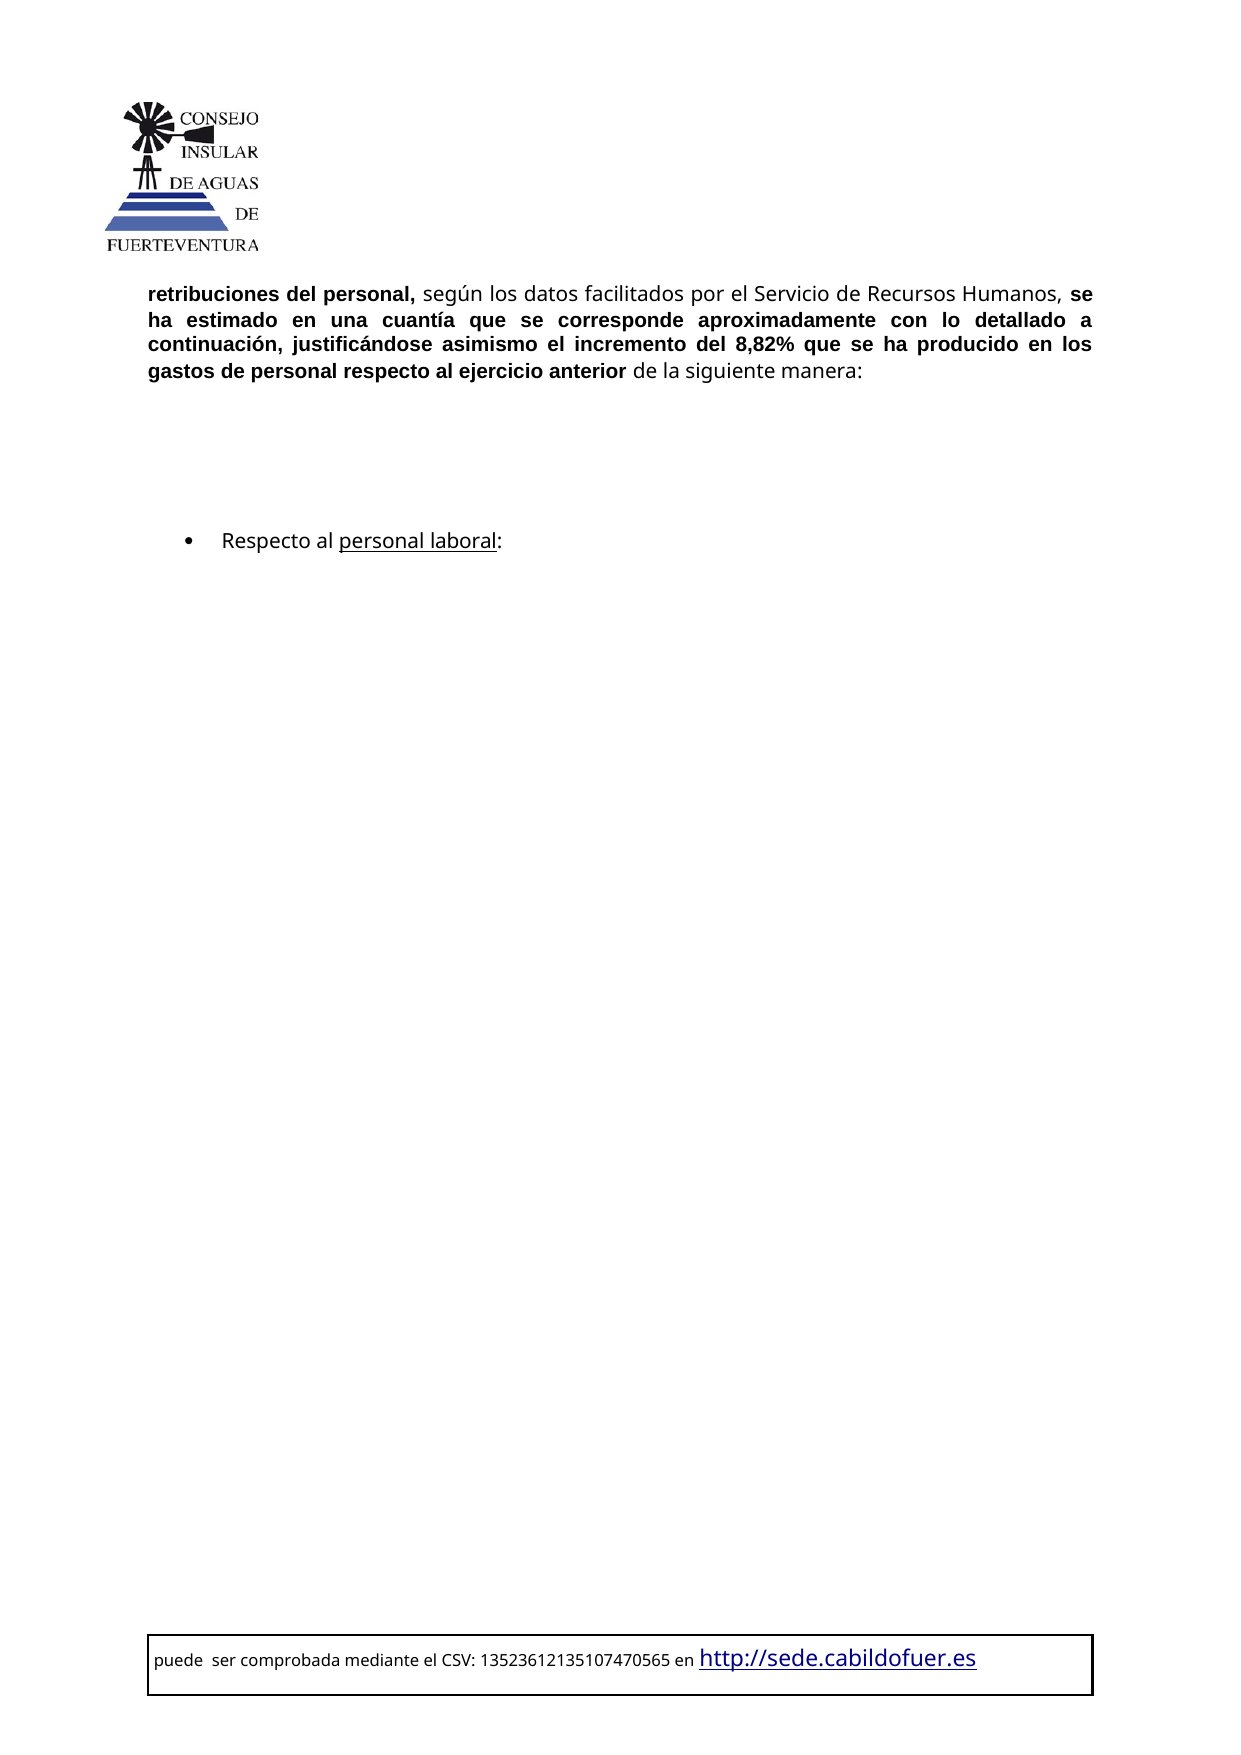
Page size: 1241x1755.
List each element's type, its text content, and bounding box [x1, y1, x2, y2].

text retribuciones del personal, según los datos facilitados por el Servicio de Recursos Humanos, se ha estimado en una cuantía que se corresponde aproximadamente con lo detallado a continuación, justificándose asimismo el incremento del 8,82% que se ha producido en los gastos de personal respecto al ejercicio anterior de la siguiente manera: [148, 279, 1093, 384]
list Respecto al personal laboral: [185, 526, 1108, 555]
